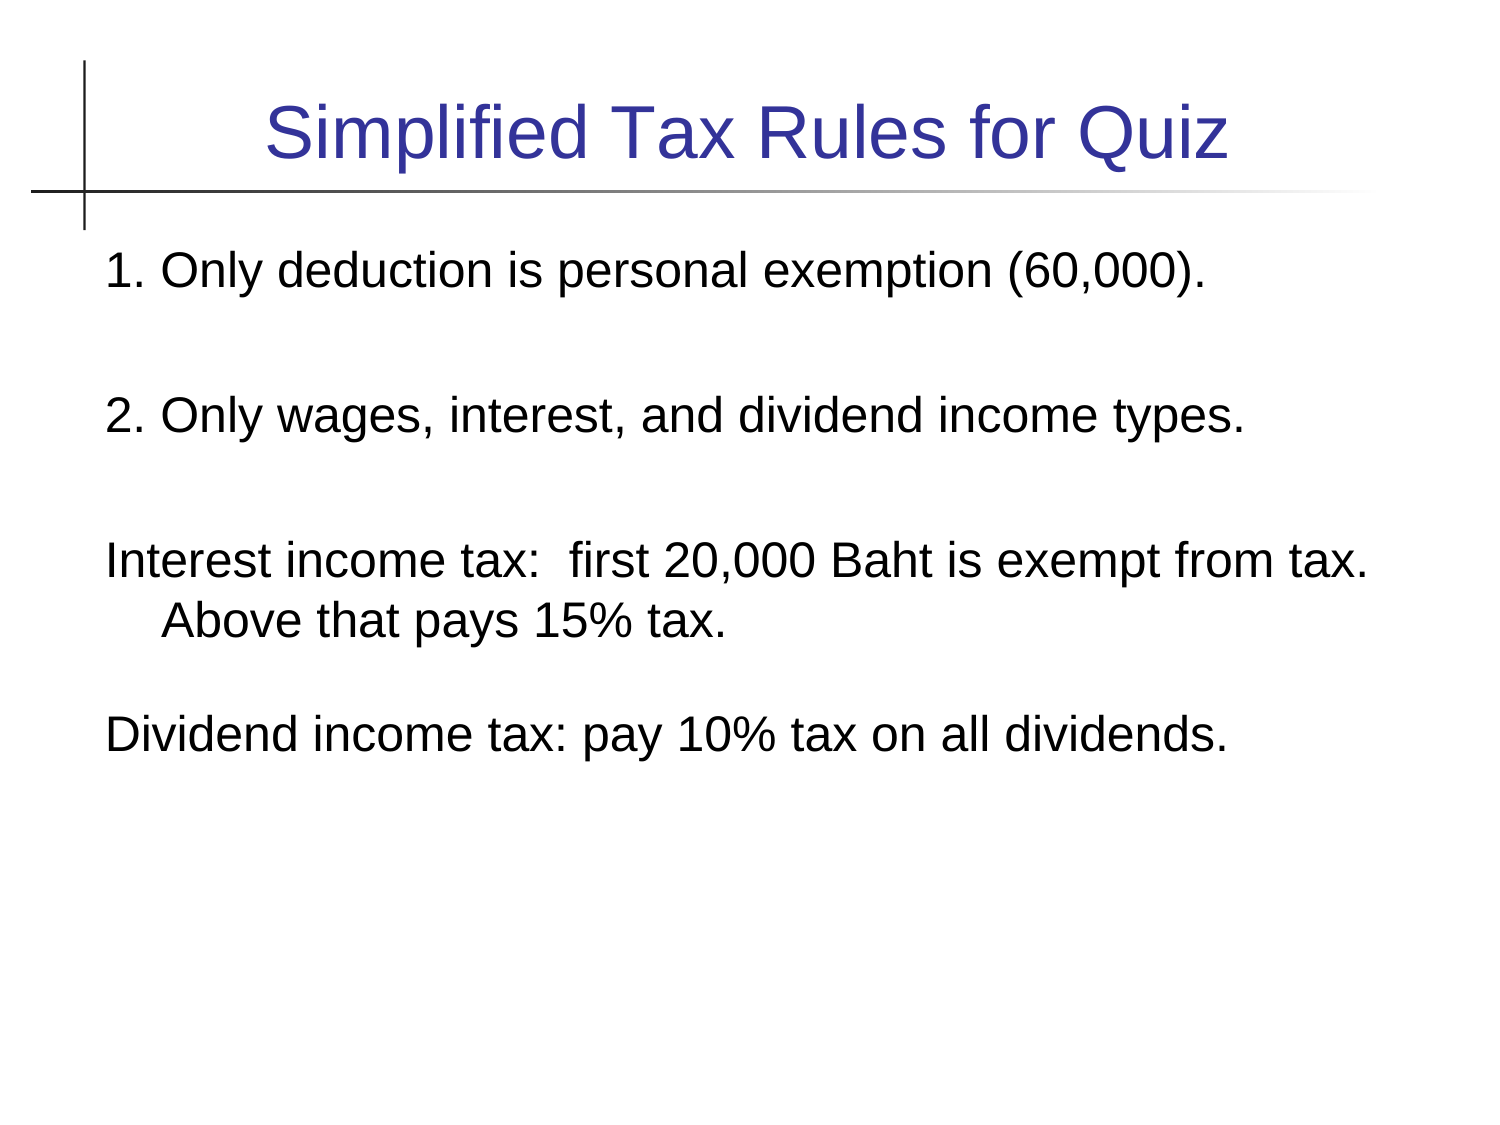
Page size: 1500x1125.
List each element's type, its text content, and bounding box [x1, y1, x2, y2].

list 1. Only deduction is personal exemption (60,000). 2. Only wages, interest, and dividend income types. Interest income tax: first 20,000 Baht is exempt from tax. Above that pays 15% tax. Dividend income tax: pay 10% tax on all dividends. [90, 229, 1408, 1051]
title Simplified Tax Rules for Quiz [100, 42, 1397, 182]
